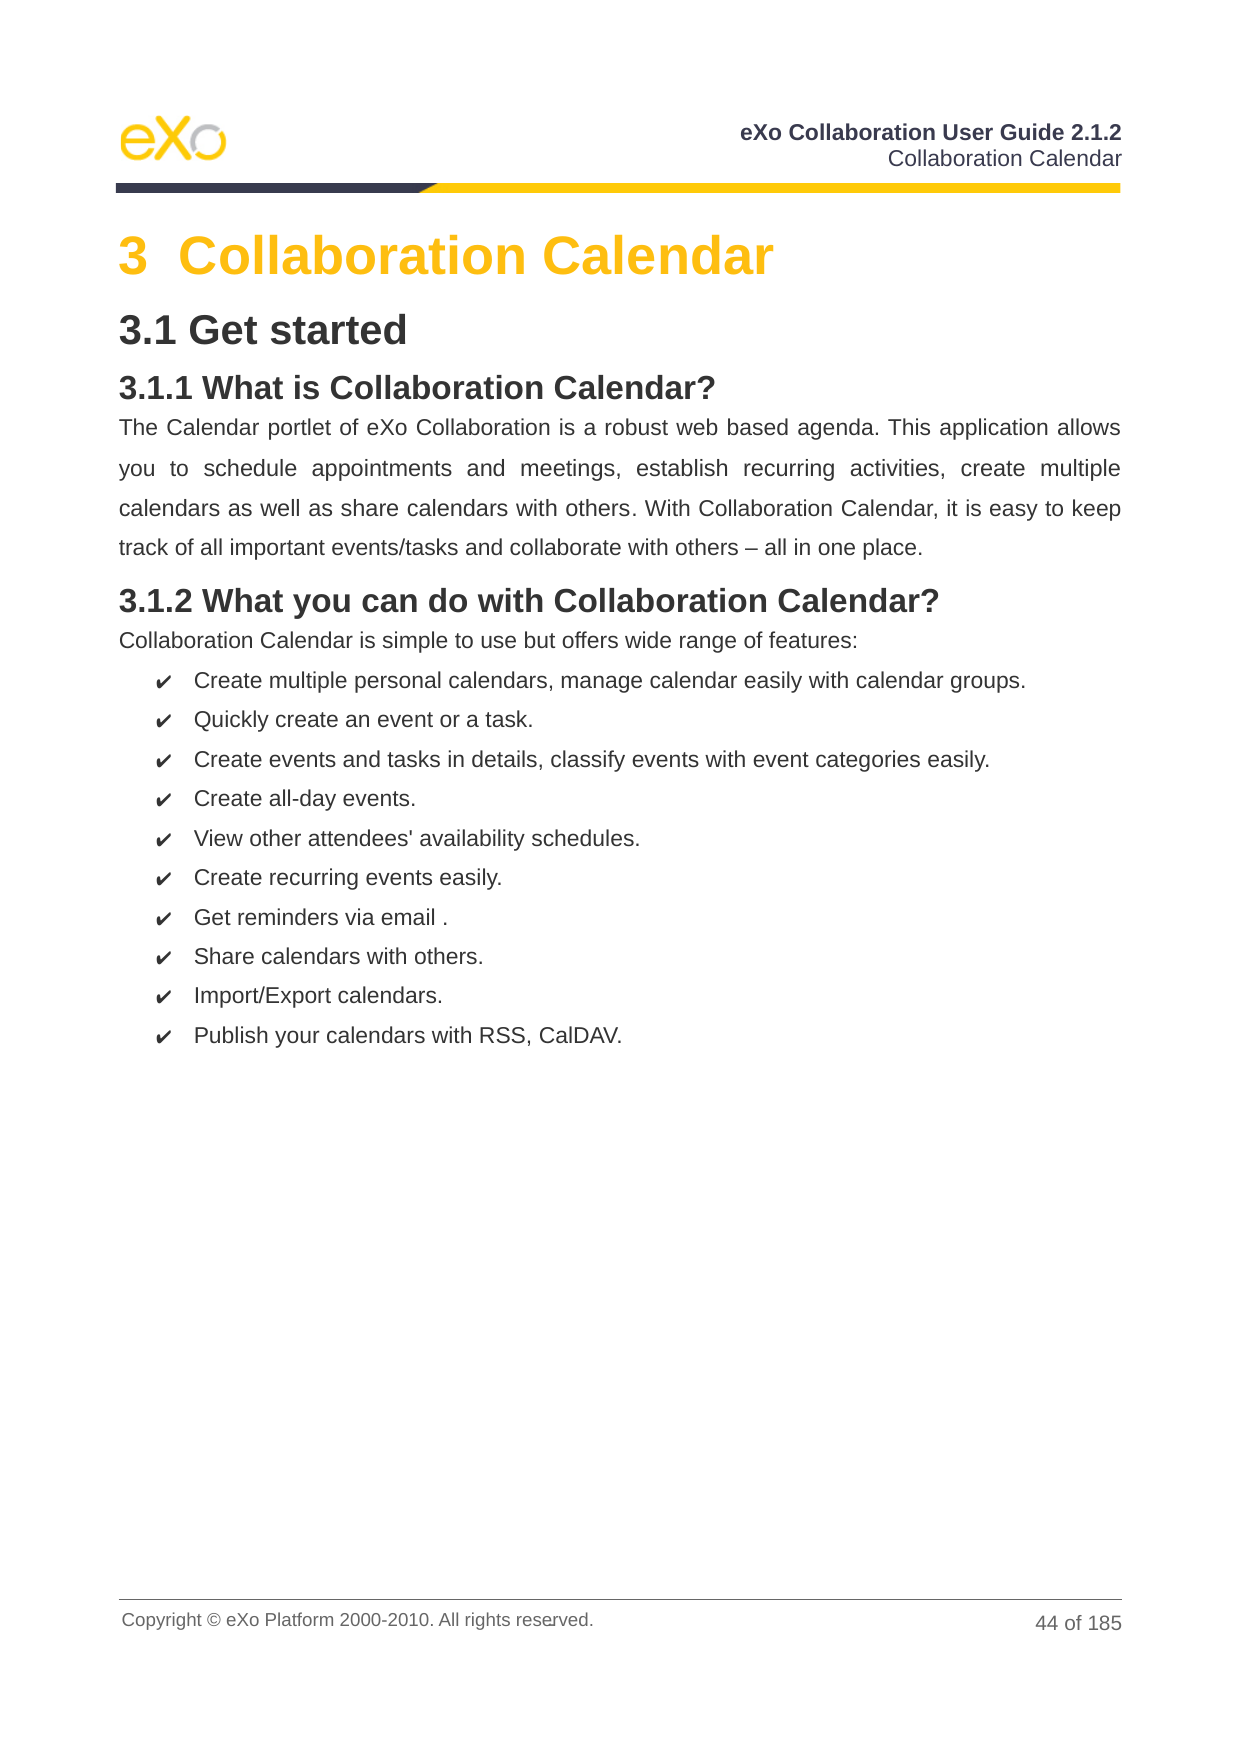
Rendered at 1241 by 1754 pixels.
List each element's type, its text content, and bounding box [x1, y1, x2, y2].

list Import/Export calendars. [156, 982, 1122, 1009]
list Share calendars with others. [156, 943, 1122, 969]
list Create multiple personal calendars, manage calendar easily with calendar groups. [156, 667, 1122, 693]
list Create all-day events. [156, 785, 1122, 811]
picture [115, 183, 1121, 193]
list Quickly create an event or a task. [156, 706, 1122, 732]
subtitle What you can do with Collaboration Calendar? [118, 581, 1122, 620]
list Publish your calendars with RSS, CalDAV. [156, 1022, 1122, 1048]
text Collaboration Calendar is simple to use but offers wide range of features: [118, 627, 1122, 653]
list Get reminders via email . [156, 903, 1122, 930]
subtitle What is Collaboration Calendar? [118, 368, 1122, 407]
subtitle Get started [118, 305, 1122, 353]
list Create events and tasks in details, classify events with event categories easily. [156, 746, 1122, 772]
list The Calendar portlet of eXo Collaboration is a robust web based agenda. This application allows you to schedule appointments and meetings, establish recurring activities, create multiple calendars as well as share calendars with others. With Collaboration Calendar, it is easy to keep track of all important events/tasks and collaborate with others – all in one place. [81, 414, 1122, 561]
list View other attendees' availability schedules. [156, 824, 1122, 851]
list Create recurring events easily. [156, 864, 1122, 890]
picture [120, 115, 227, 161]
subtitle Collaboration Calendar [118, 223, 1122, 286]
